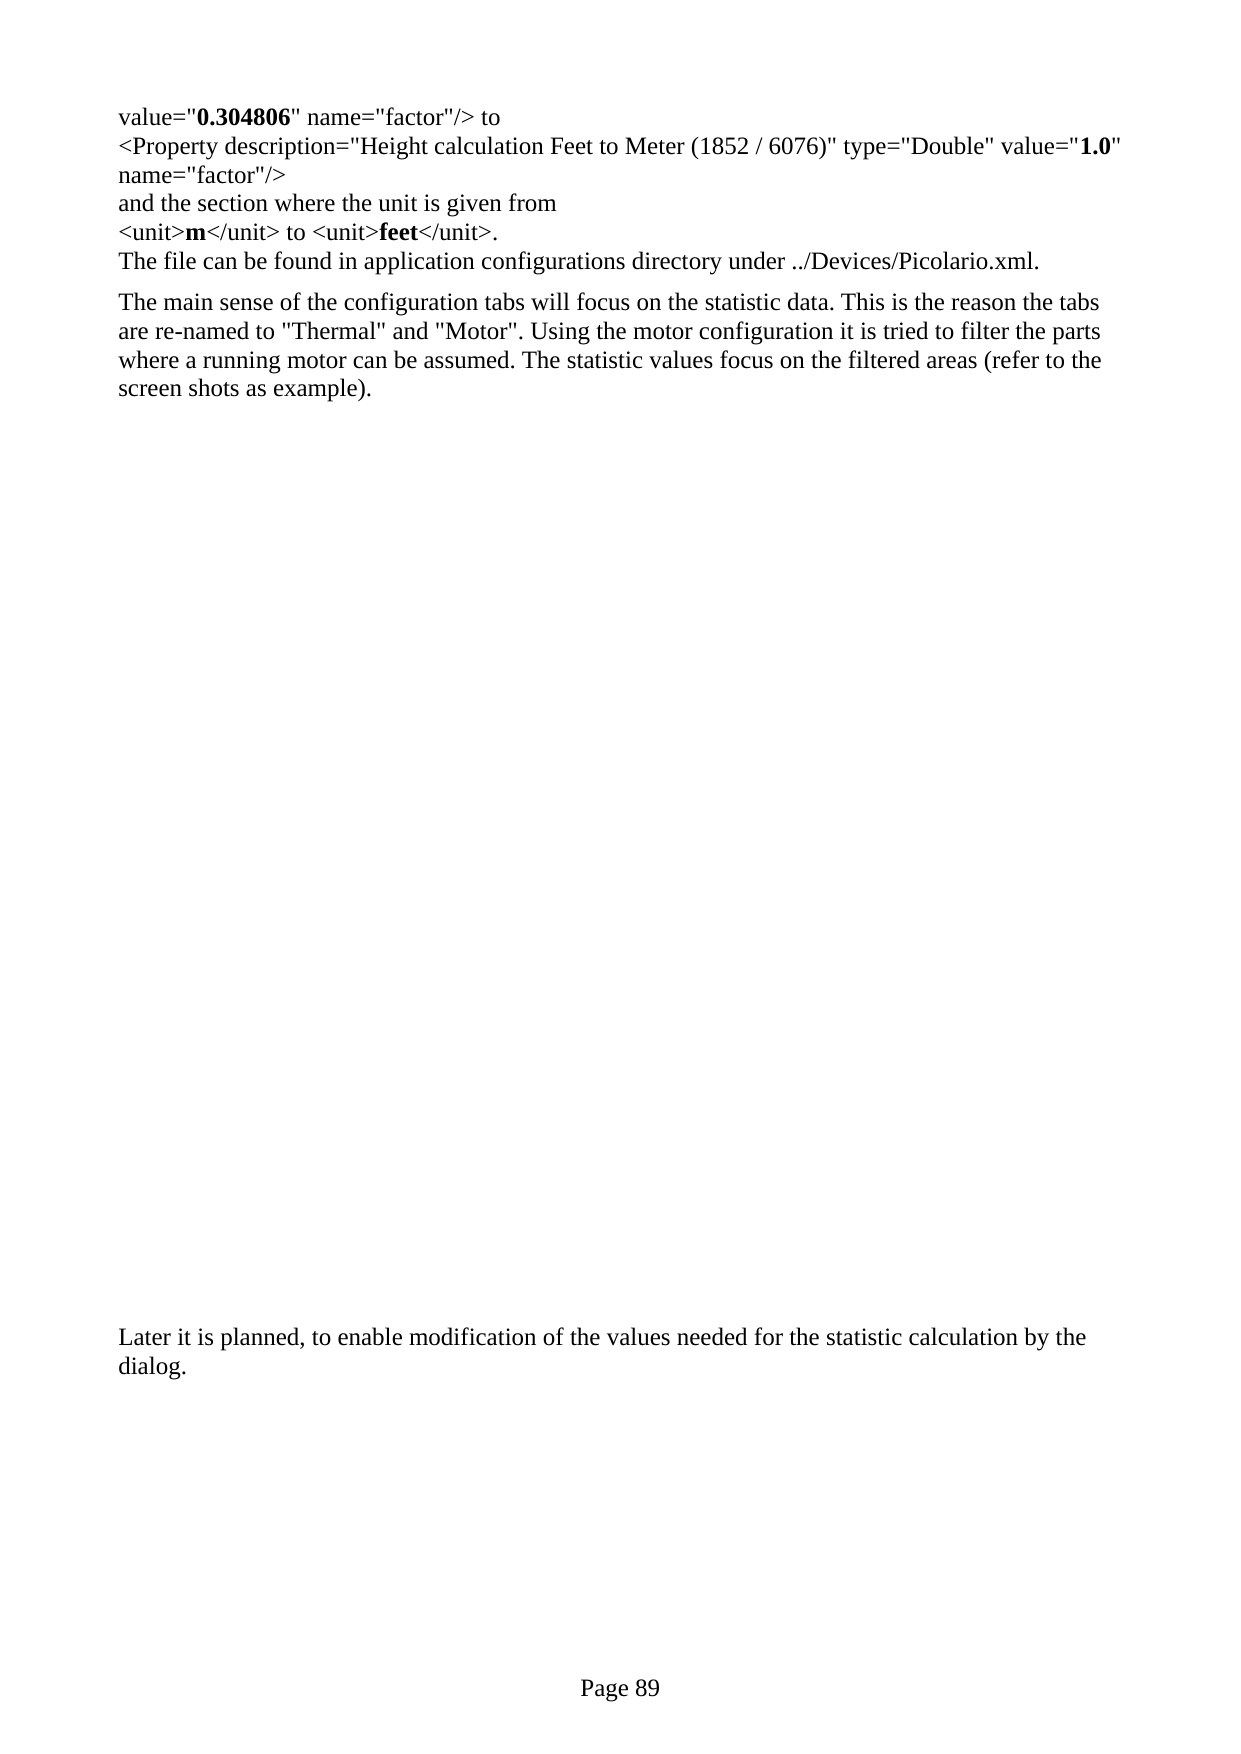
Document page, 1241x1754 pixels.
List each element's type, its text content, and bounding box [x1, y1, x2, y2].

text The main sense of the configuration tabs will focus on the statistic data. This is the reason the tabs are re-named to "Thermal" and "Motor". Using the motor configuration it is tried to filter the parts where a running motor can be assumed. The statistic values focus on the filtered areas (refer to the screen shots as example). [118, 287, 1122, 402]
text Later it is planned, to enable modification of the values needed for the statistic calculation by the dialog. [118, 1322, 1122, 1380]
text value="0.304806" name="factor"/> to <Property description="Height calculation Feet to Meter (1852 / 6076)" type="Double" value="1.0" name="factor"/> and the section where the unit is given from <unit>m</unit> to <unit>feet</unit>. The file can be found in application configurations directory under ../Devices/Picolario.xml. [118, 102, 1122, 275]
